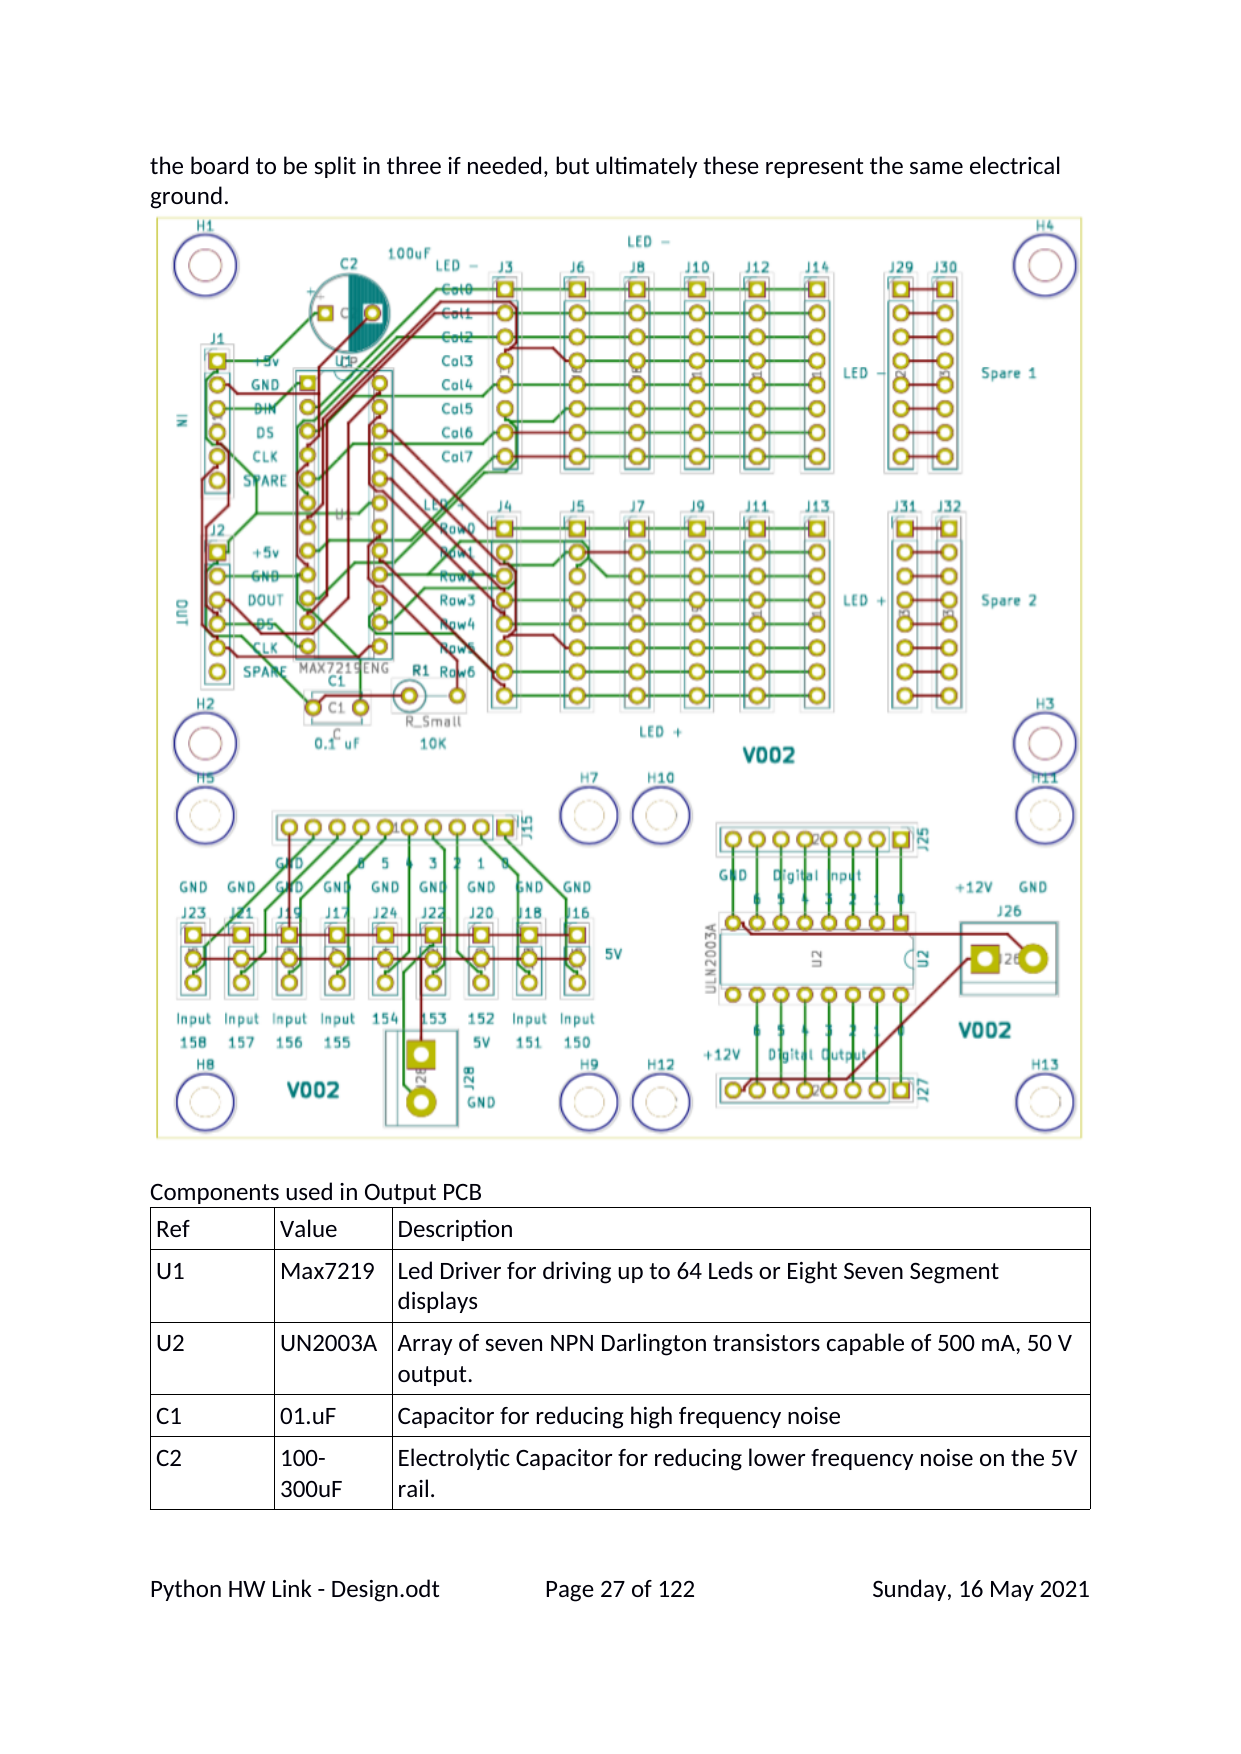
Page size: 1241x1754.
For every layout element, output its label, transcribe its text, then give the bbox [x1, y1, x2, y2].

table_cell U2 [151, 1323, 274, 1394]
table_cell C2 [151, 1437, 274, 1509]
table_cell UN2003A [275, 1323, 392, 1394]
table_cell 100-300uF [275, 1437, 392, 1509]
table_header Ref [151, 1208, 274, 1249]
picture [150, 211, 1091, 1146]
table_cell Electrolytic Capacitor for reducing lower frequency noise on the 5V rail. [393, 1437, 1090, 1509]
table_header Description [393, 1208, 1090, 1249]
text Components used in Output PCB [150, 1176, 1090, 1207]
table_cell 01.uF [275, 1395, 392, 1436]
table_cell C1 [151, 1395, 274, 1436]
table_header Value [275, 1208, 392, 1249]
table_cell Array of seven NPN Darlington transistors capable of 500 mA, 50 V output. [393, 1323, 1090, 1394]
table_cell Led Driver for driving up to 64 Leds or Eight Seven Segment displays [393, 1250, 1090, 1322]
text the board to be split in three if needed, but ultimately these represent the same electrical ground. [150, 150, 1090, 211]
table_cell Max7219 [275, 1250, 392, 1322]
table_cell Capacitor for reducing high frequency noise [393, 1395, 1090, 1436]
table_cell U1 [151, 1250, 274, 1322]
